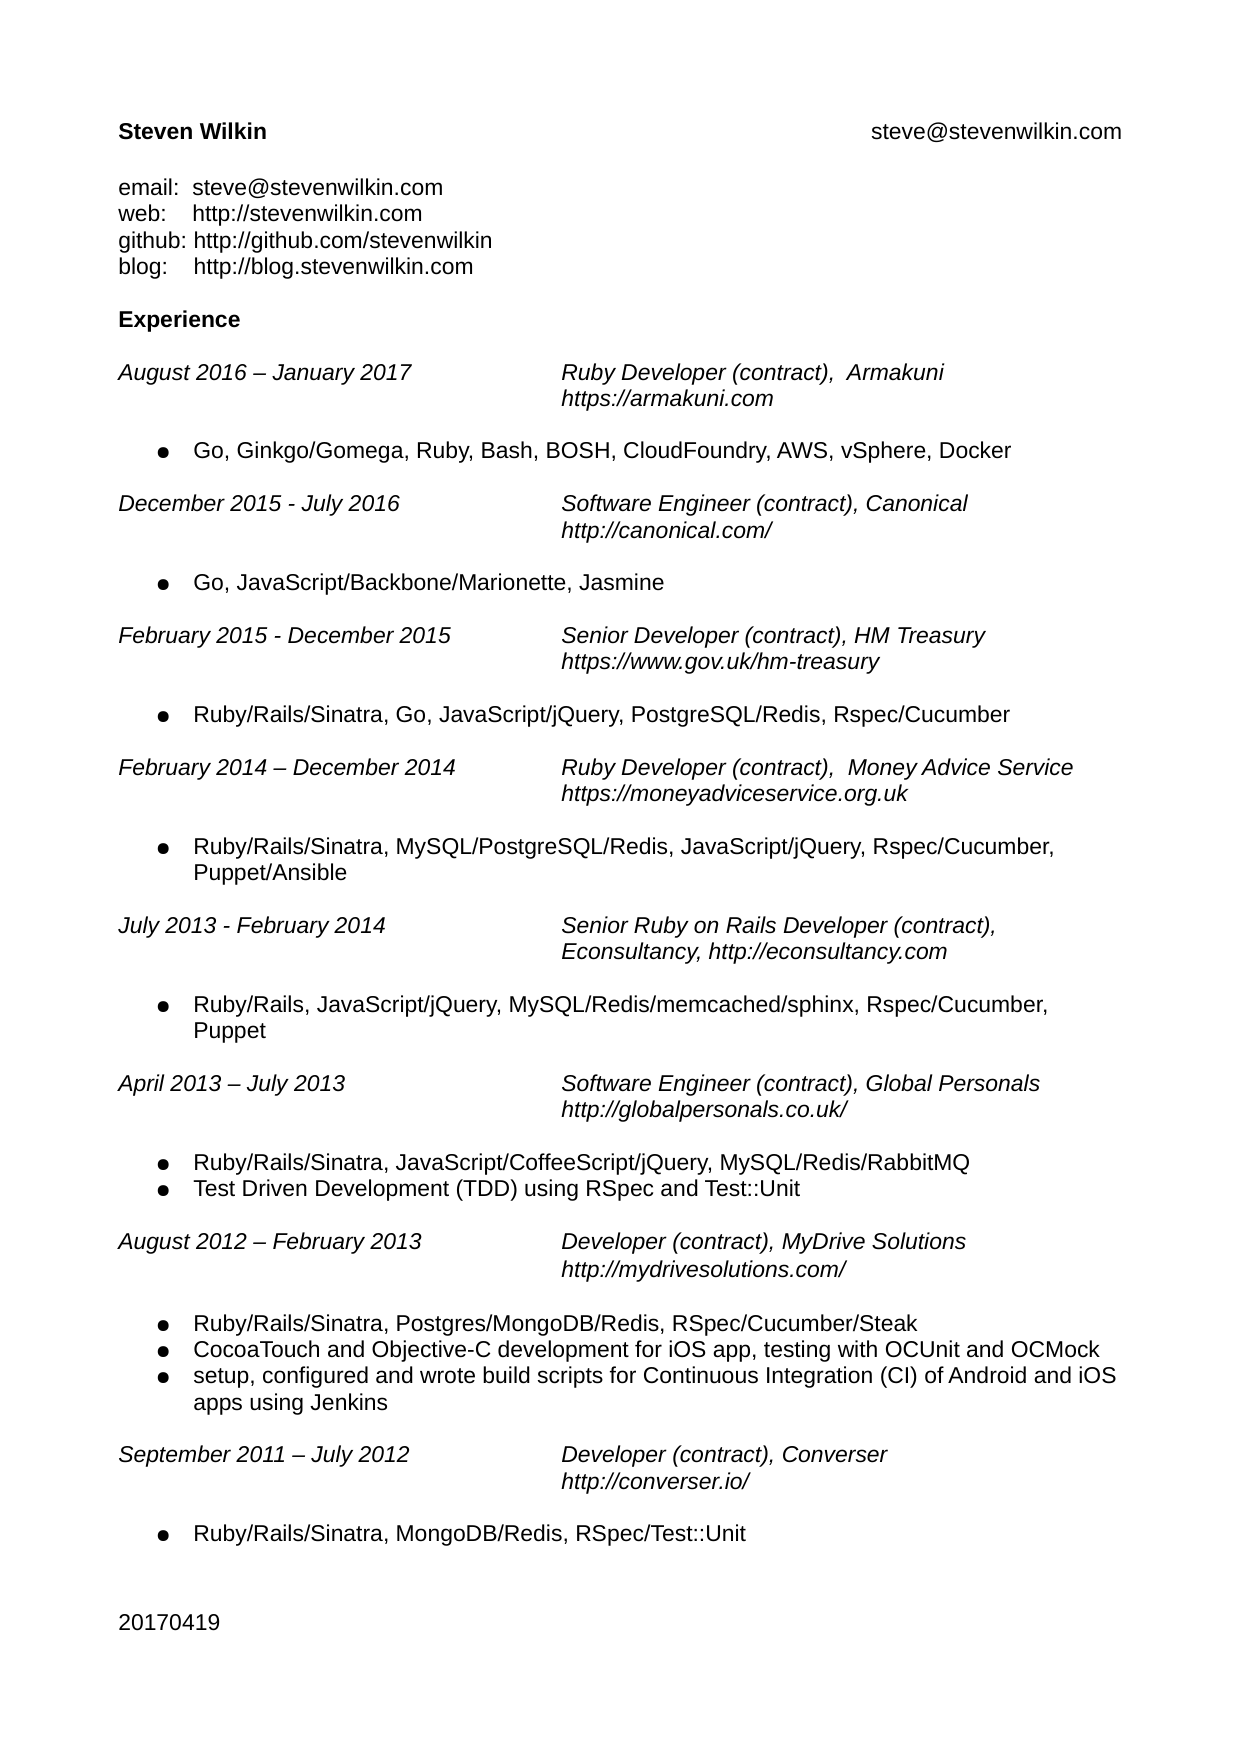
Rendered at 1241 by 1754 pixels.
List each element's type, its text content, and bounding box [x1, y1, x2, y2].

text April 2013 – July 2013 Software Engineer (contract), Global Personals [118, 1070, 1122, 1096]
text February 2014 – December 2014 Ruby Developer (contract), Money Advice Service [118, 754, 1122, 780]
list Ruby/Rails/Sinatra, Go, JavaScript/jQuery, PostgreSQL/Redis, Rspec/Cucumber [156, 701, 1122, 727]
text blog: http://blog.stevenwilkin.com [118, 253, 1122, 279]
text http://mydrivesolutions.com/ [118, 1254, 1122, 1283]
list Ruby/Rails/Sinatra, MySQL/PostgreSQL/Redis, JavaScript/jQuery, Rspec/Cucumber, Puppet/Ansible [156, 833, 1122, 886]
text February 2015 - December 2015 Senior Developer (contract), HM Treasury [118, 622, 1122, 648]
text https://moneyadviceservice.org.uk [118, 780, 1122, 806]
list Ruby/Rails/Sinatra, MongoDB/Redis, RSpec/Test::Unit [156, 1520, 1122, 1547]
list Ruby/Rails/Sinatra, JavaScript/CoffeeScript/jQuery, MySQL/Redis/RabbitMQ [156, 1149, 1122, 1175]
text August 2012 – February 2013 Developer (contract), MyDrive Solutions [118, 1228, 1122, 1254]
text https://armakuni.com [118, 385, 1122, 411]
list Ruby/Rails, JavaScript/jQuery, MySQL/Redis/memcached/sphinx, Rspec/Cucumber, Puppet [156, 991, 1122, 1044]
list CocoaTouch and Objective-C development for iOS app, testing with OCUnit and OCMock [156, 1336, 1122, 1362]
text Experience [118, 306, 1122, 332]
list setup, configured and wrote build scripts for Continuous Integration (CI) of Android and iOS apps using Jenkins [156, 1362, 1122, 1415]
text August 2016 – January 2017 Ruby Developer (contract), Armakuni [118, 358, 1122, 385]
text http://globalpersonals.co.uk/ [118, 1096, 1122, 1123]
text http://canonical.com/ [118, 517, 1122, 543]
list Ruby/Rails/Sinatra, Postgres/MongoDB/Redis, RSpec/Cucumber/Steak [156, 1309, 1122, 1336]
list Go, Ginkgo/Gomega, Ruby, Bash, BOSH, CloudFoundry, AWS, vSphere, Docker [156, 437, 1122, 464]
text github: http://github.com/stevenwilkin [118, 227, 1122, 253]
text https://www.gov.uk/hm-treasury [118, 648, 1122, 675]
text July 2013 - February 2014 Senior Ruby on Rails Developer (contract), Econsultancy, http://econsultancy.com [118, 912, 1122, 964]
text email: steve@stevenwilkin.com [118, 174, 1122, 200]
list Go, JavaScript/Backbone/Marionette, Jasmine [156, 569, 1122, 596]
text September 2011 – July 2012 Developer (contract), Converser [118, 1441, 1122, 1468]
text December 2015 - July 2016 Software Engineer (contract), Canonical [118, 490, 1122, 517]
text web: http://stevenwilkin.com [118, 200, 1122, 227]
text http://converser.io/ [118, 1468, 1122, 1494]
list Test Driven Development (TDD) using RSpec and Test::Unit [156, 1175, 1122, 1202]
